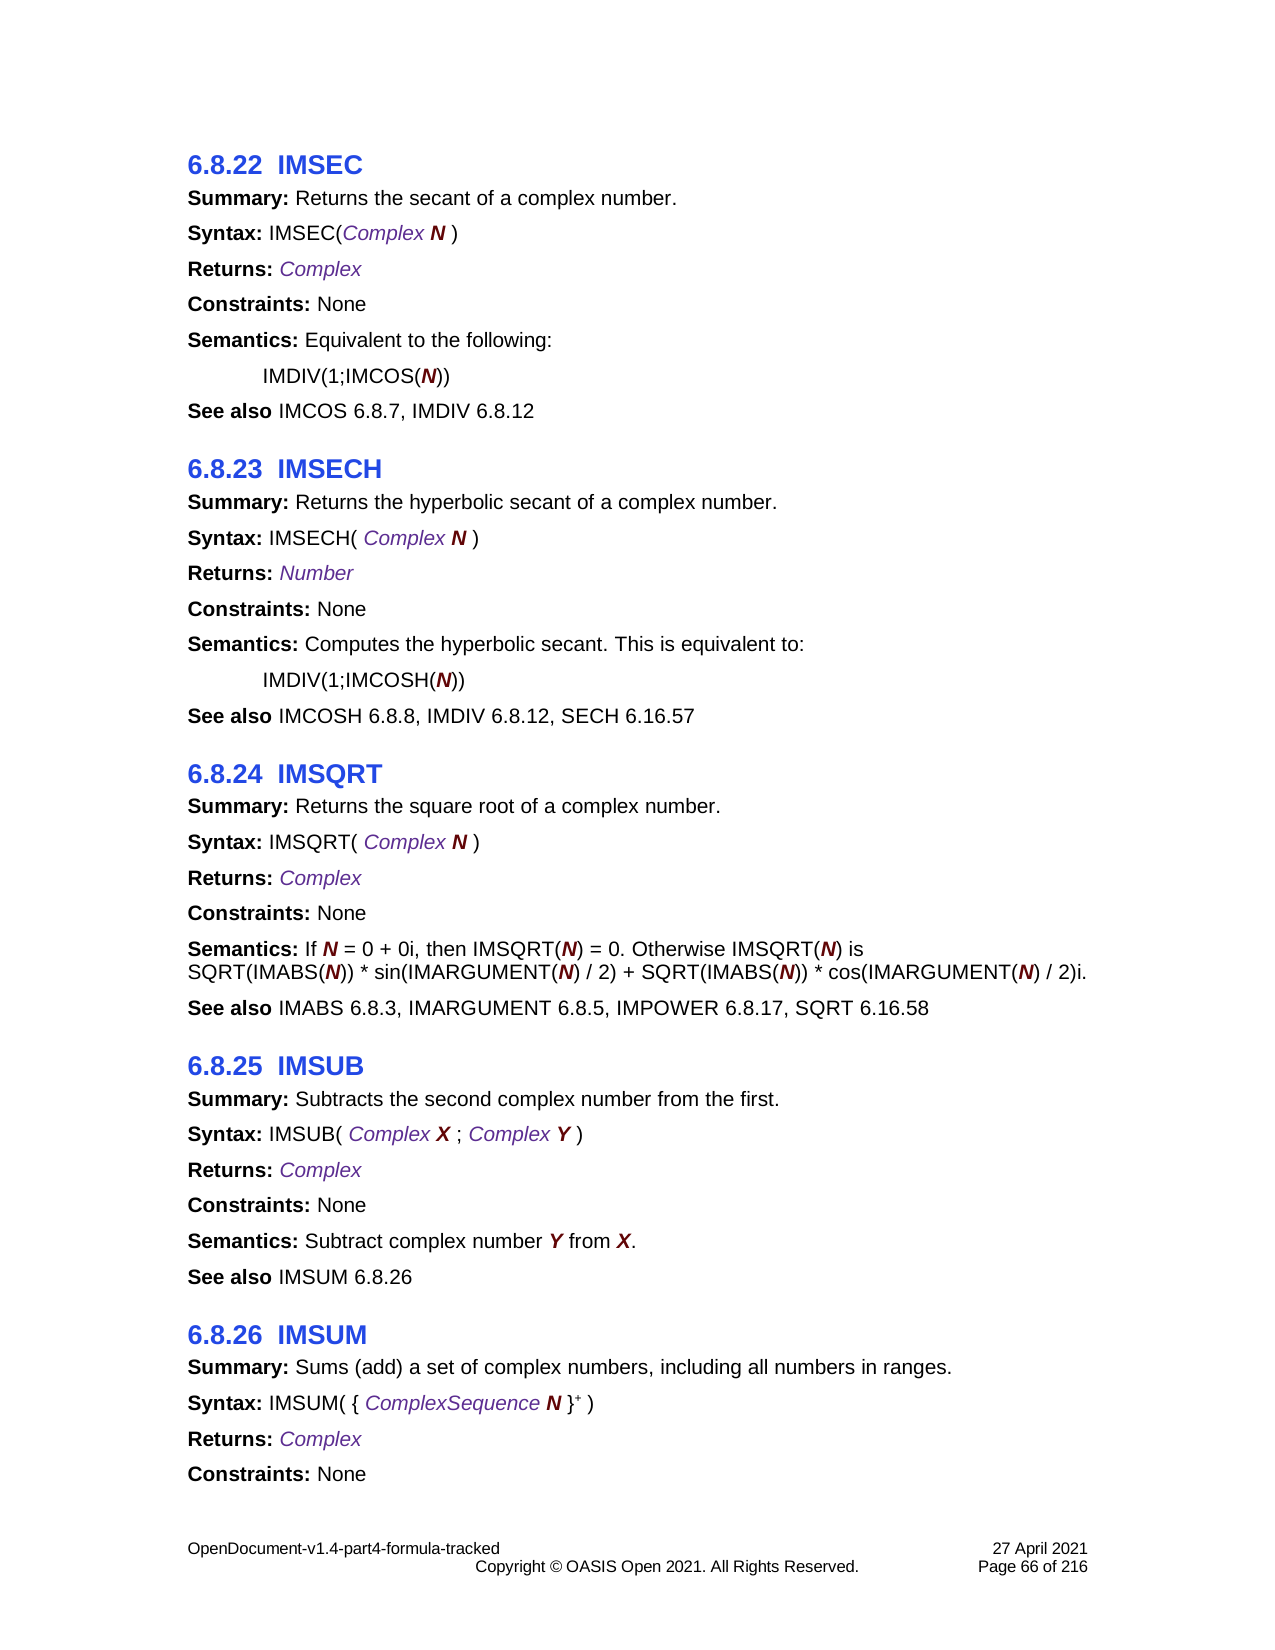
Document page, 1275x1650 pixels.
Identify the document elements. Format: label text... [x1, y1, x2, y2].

text Summary: Sums (add) a set of complex numbers, including all numbers in ranges. [187, 1356, 1088, 1379]
text Syntax: IMSQRT( Complex N ) [187, 830, 1088, 854]
text Constraints: None [187, 1463, 1088, 1486]
subtitle IMSQRT [187, 759, 1088, 789]
text Summary: Returns the secant of a complex number. [187, 186, 1088, 209]
text See also IMCOS 6.8.7, IMDIV 6.8.12 [187, 400, 1088, 423]
text Summary: Subtracts the second complex number from the first. [187, 1087, 1088, 1111]
text See also IMSUM 6.8.26 [187, 1265, 1088, 1289]
text IMDIV(1;IMCOSH(N)) [187, 668, 1088, 692]
text See also IMABS 6.8.3, IMARGUMENT 6.8.5, IMPOWER 6.8.17, SQRT 6.16.58 [187, 996, 1088, 1020]
text Returns: Complex [187, 1427, 1088, 1451]
text Syntax: IMSECH( Complex N ) [187, 526, 1088, 549]
text Constraints: None [187, 1194, 1088, 1217]
text Returns: Complex [187, 257, 1088, 281]
text See also IMCOSH 6.8.8, IMDIV 6.8.12, SECH 6.16.57 [187, 704, 1088, 728]
text Returns: Complex [187, 1158, 1088, 1182]
text IMDIV(1;IMCOS(N)) [187, 364, 1088, 388]
text Constraints: None [187, 902, 1088, 925]
text Semantics: Computes the hyperbolic secant. This is equivalent to: [187, 633, 1088, 656]
text Semantics: If N = 0 + 0i, then IMSQRT(N) = 0. Otherwise IMSQRT(N) is SQRT(IMABS(N)) * sin(IMARGUMENT(N) / 2) + SQRT(IMABS(N)) * cos(IMARGUMENT(N) / 2)i. [187, 937, 1088, 984]
text Returns: Number [187, 562, 1088, 585]
text Returns: Complex [187, 866, 1088, 889]
text Semantics: Subtract complex number Y from X. [187, 1229, 1088, 1253]
text Syntax: IMSUB( Complex X ; Complex Y ) [187, 1123, 1088, 1146]
subtitle IMSUB [187, 1051, 1088, 1081]
subtitle IMSEC [187, 150, 1088, 180]
text Summary: Returns the square root of a complex number. [187, 795, 1088, 818]
text Constraints: None [187, 293, 1088, 316]
text Semantics: Equivalent to the following: [187, 328, 1088, 352]
subtitle IMSUM [187, 1320, 1088, 1350]
text Constraints: None [187, 597, 1088, 621]
text Summary: Returns the hyperbolic secant of a complex number. [187, 490, 1088, 514]
text Syntax: IMSEC(Complex N ) [187, 222, 1088, 245]
subtitle IMSECH [187, 454, 1088, 484]
text Syntax: IMSUM( { ComplexSequence N }+ ) [187, 1391, 1088, 1415]
